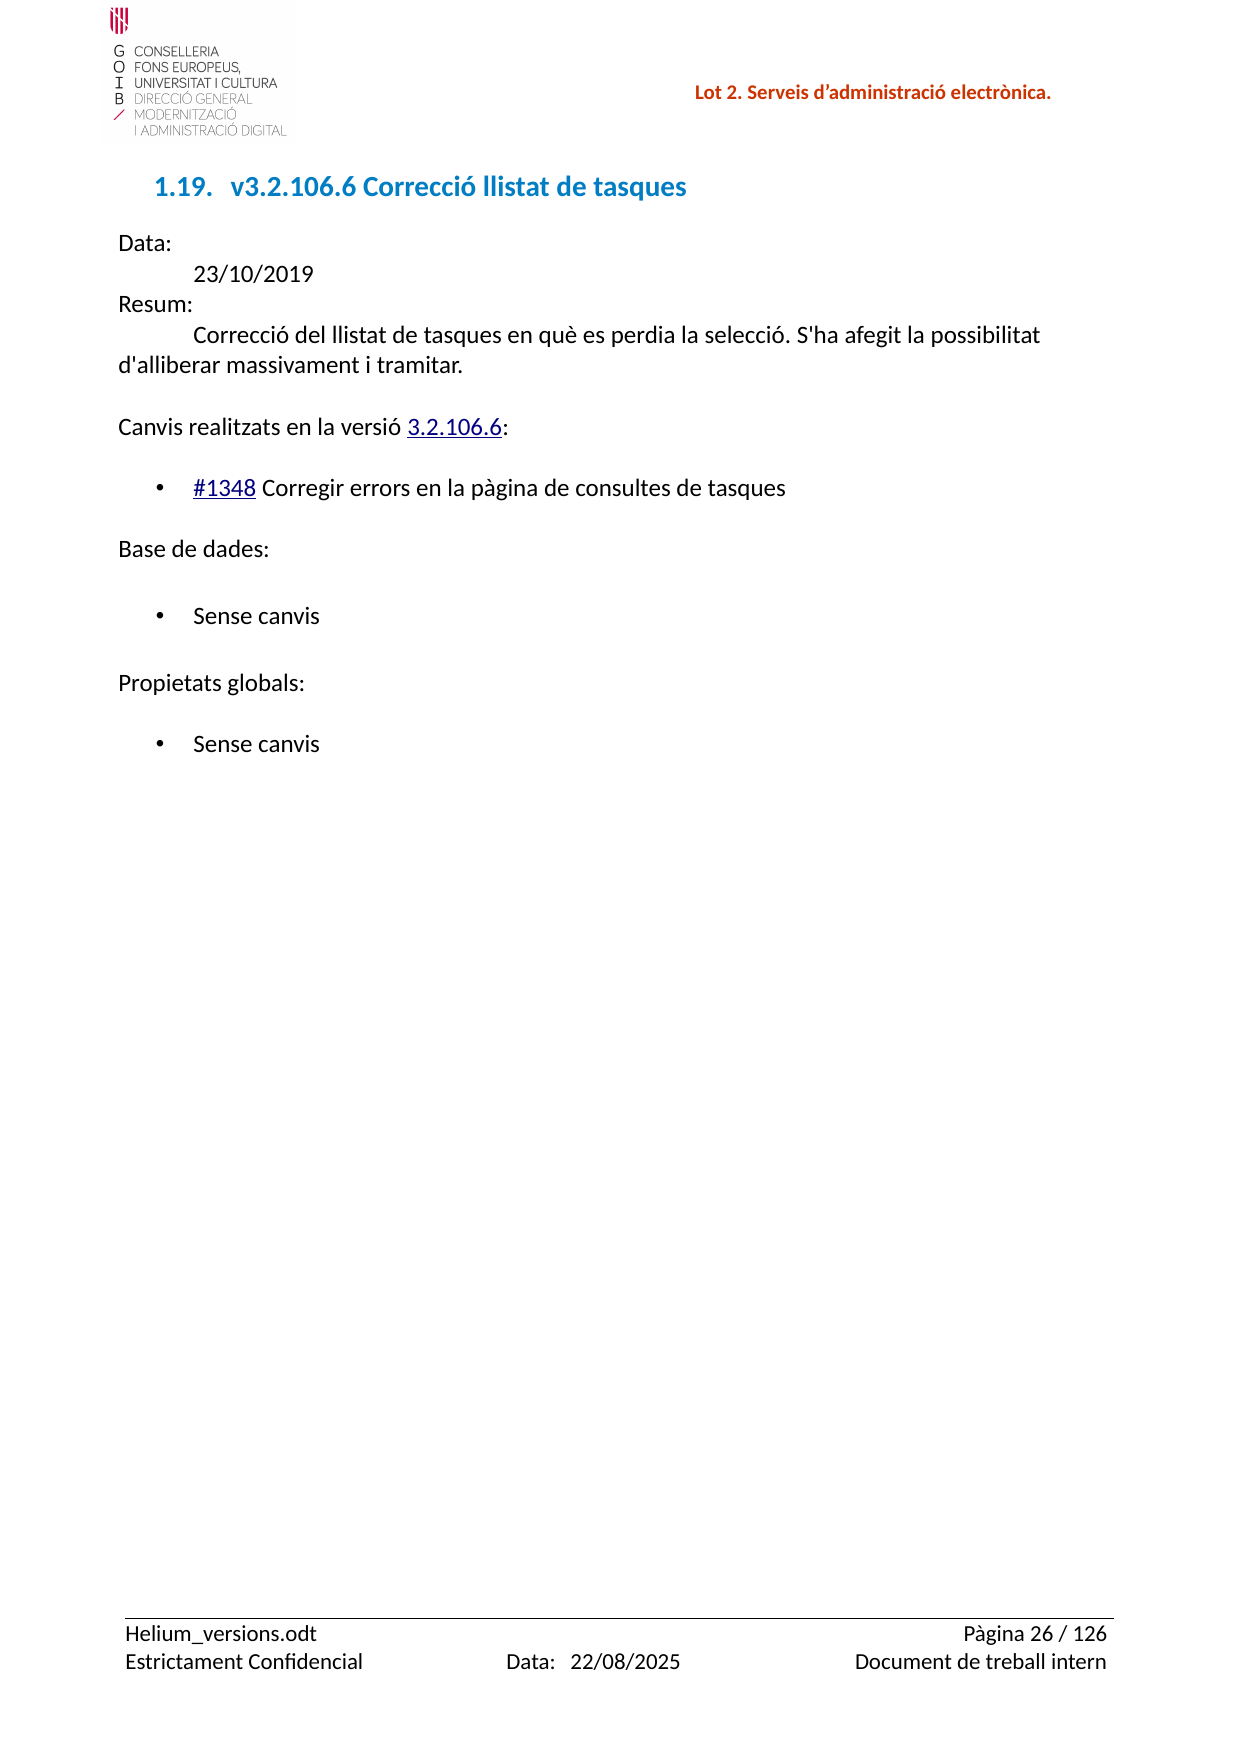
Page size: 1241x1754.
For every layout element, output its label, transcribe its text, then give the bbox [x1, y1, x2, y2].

list Sense canvis [156, 728, 1122, 758]
subtitle v3.2.106.6 Correcció llistat de tasques [153, 168, 1122, 204]
text Resum: [118, 289, 1122, 319]
text Base de dades: [118, 533, 1122, 563]
picture [100, 0, 297, 144]
list Sense canvis [156, 600, 1122, 630]
text Correcció del llistat de tasques en què es perdia la selecció. S'ha afegit la possibilitat d'alliberar massivament i tramitar. [118, 319, 1122, 380]
text 23/10/2019 [118, 258, 1122, 289]
text Data: [118, 228, 1122, 258]
text Canvis realitzats en la versió 3.2.106.6: [118, 411, 1122, 441]
list #1348 Corregir errors en la pàgina de consultes de tasques [156, 472, 1122, 502]
text Propietats globals: [118, 667, 1122, 697]
